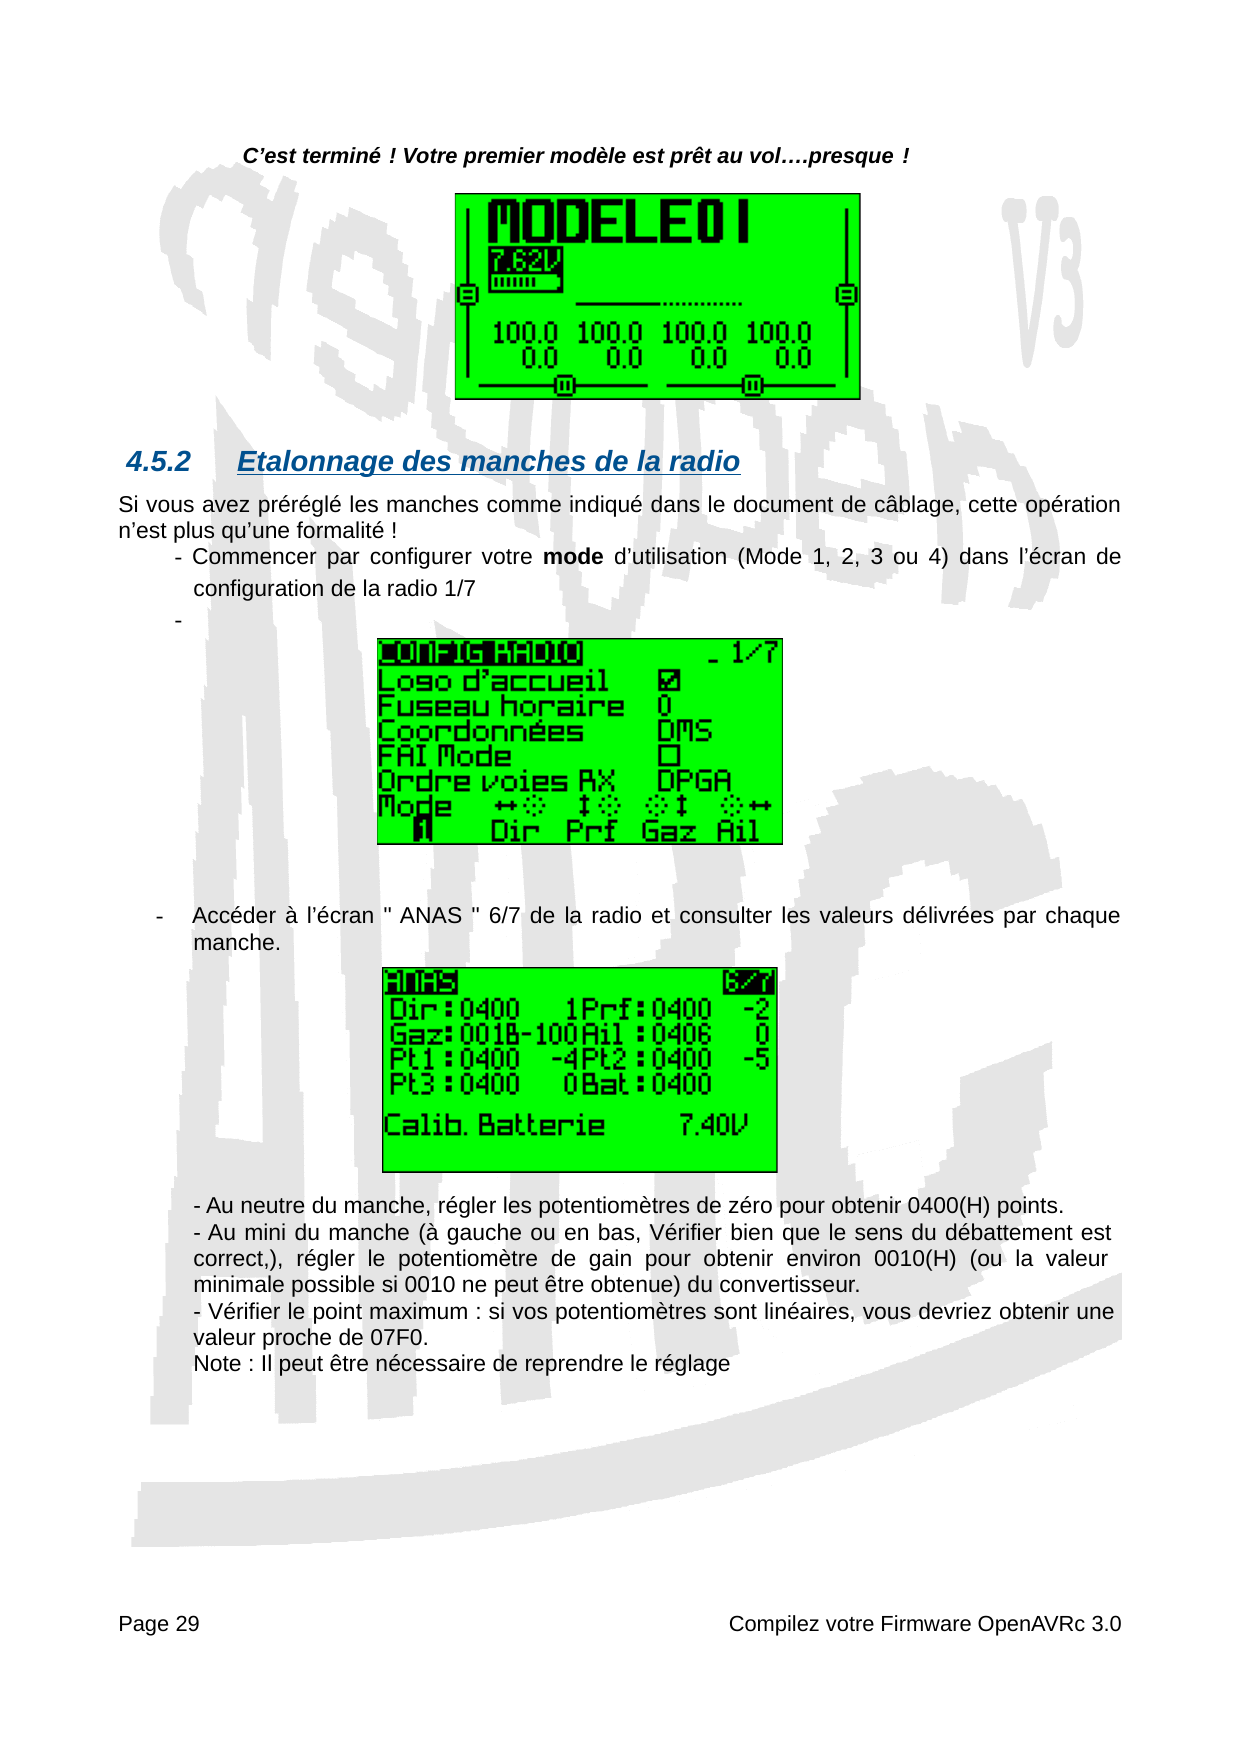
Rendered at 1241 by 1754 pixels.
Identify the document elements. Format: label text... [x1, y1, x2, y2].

text C’est terminé ! Votre premier modèle est prêt au vol….presque ! [118, 143, 1122, 168]
text Si vous avez préréglé les manches comme indiqué dans le document de câblage, cette opération n’est plus qu’une formalité ! [118, 491, 1122, 543]
picture [382, 967, 778, 1173]
picture [454, 193, 861, 400]
text - Vérifier le point maximum : si vos potentiomètres sont linéaires, vous devriez obtenir une valeur proche de 07F0. [118, 1298, 1122, 1350]
picture [377, 638, 783, 845]
subtitle Etalonnage des manches de la radio [118, 444, 1122, 478]
list Accéder à l’écran '' ANAS '' 6/7 de la radio et consulter les valeurs délivrées par chaque manche. [156, 902, 1122, 955]
text - Au neutre du manche, régler les potentiomètres de zéro pour obtenir 0400(H) points. [118, 1192, 1122, 1219]
list Commencer par configurer votre mode d’utilisation (Mode 1, 2, 3 ou 4) dans l’écran de configuration de la radio 1/7 [174, 543, 1122, 601]
text - Au mini du manche (à gauche ou en bas, Vérifier bien que le sens du débattement est correct,), régler le potentiomètre de gain pour obtenir environ 0010(H) (ou la valeur minimale possible si 0010 ne peut être obtenue) du convertisseur. [118, 1219, 1122, 1298]
text Note : Il peut être nécessaire de reprendre le réglage [118, 1350, 1122, 1377]
